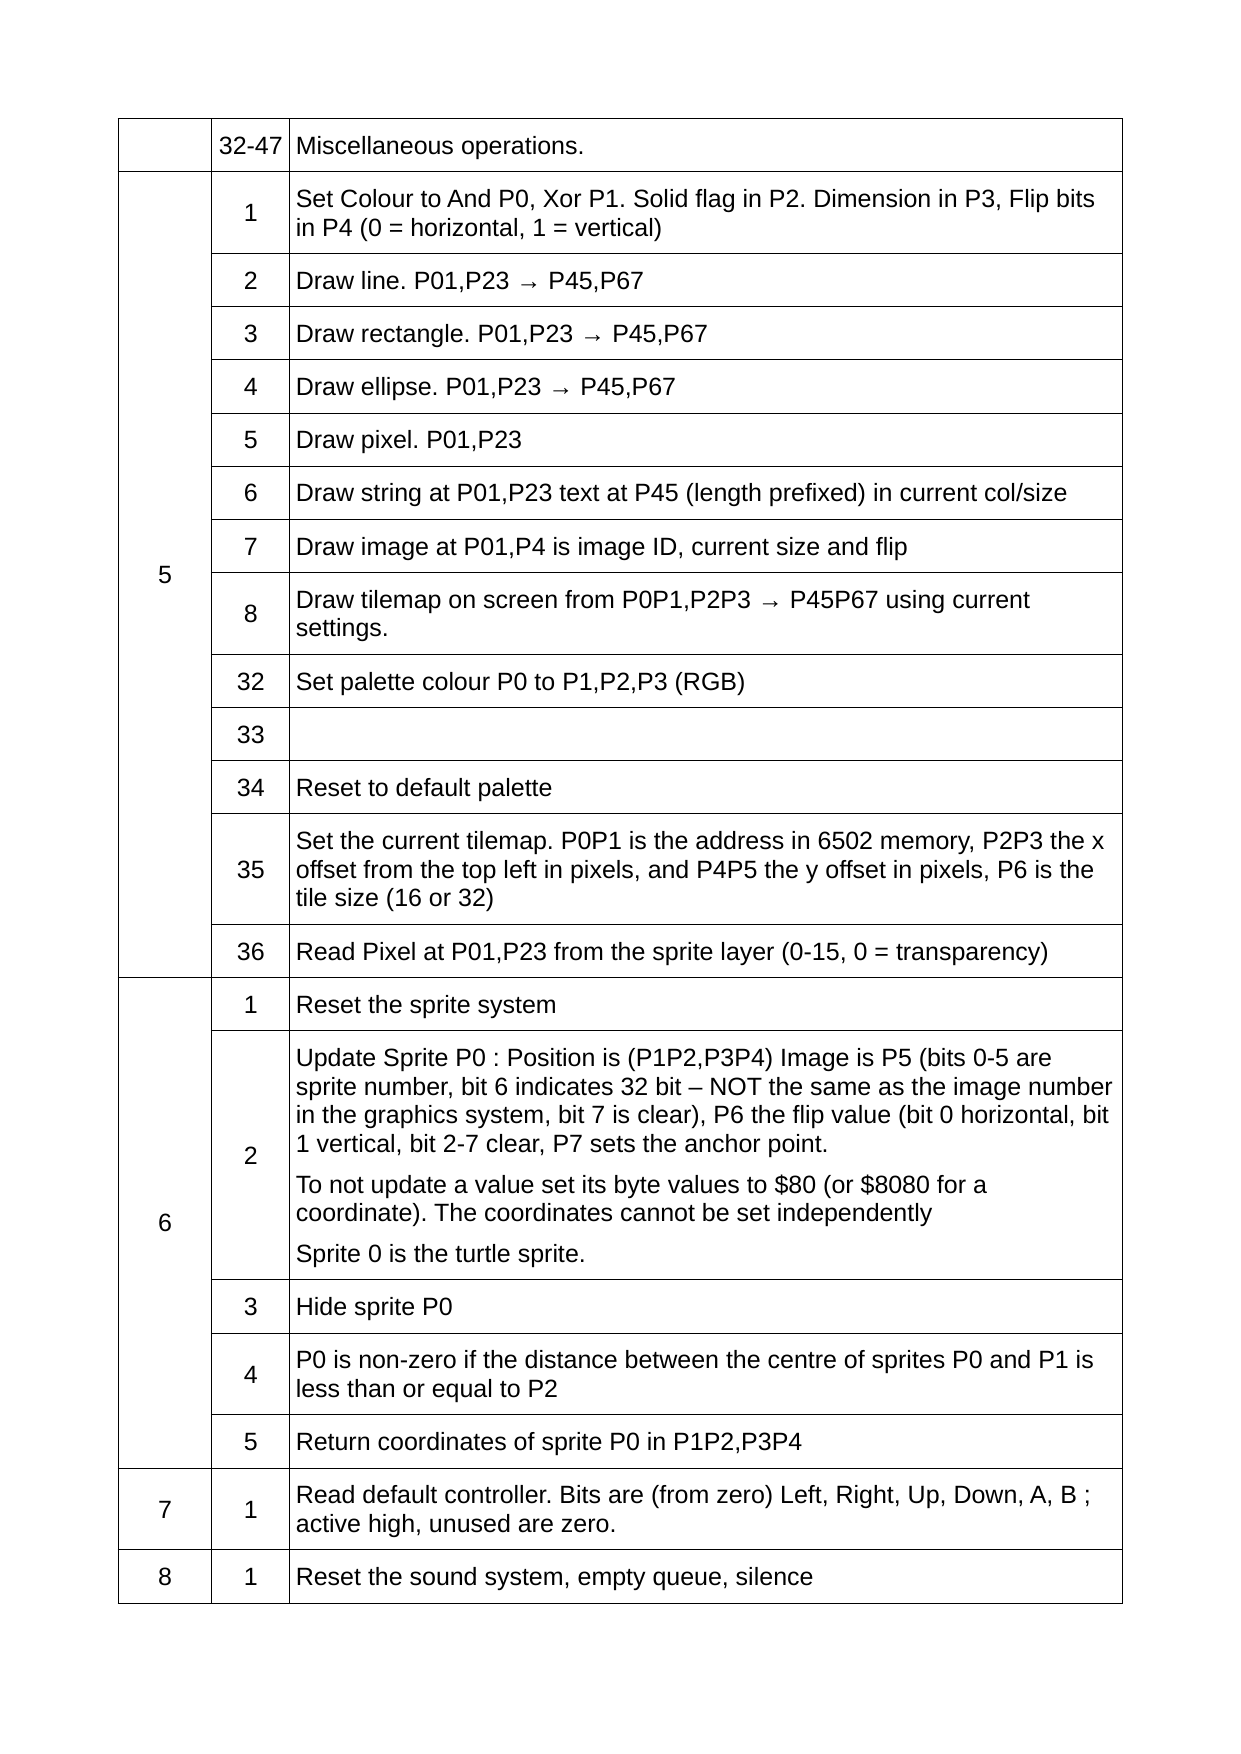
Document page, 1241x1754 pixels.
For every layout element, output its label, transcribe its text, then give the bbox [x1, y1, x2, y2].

table_cell 5 [212, 414, 289, 466]
table_cell 8 [212, 573, 289, 654]
table_cell Draw image at P01,P4 is image ID, current size and flip [290, 520, 1122, 572]
table_cell Update Sprite P0 : Position is (P1P2,P3P4) Image is P5 (bits 0-5 are sprite number, bit 6 indicates 32 bit – NOT the same as the image number in the graphics system, bit 7 is clear), P6 the flip value (bit 0 horizontal, bit 1 vertical, bit 2-7 clear, P7 sets the anchor point. To not update a value set its byte values to $80 (or $8080 for a coordinate). The coordinates cannot be set independently Sprite 0 is the turtle sprite. [290, 1031, 1122, 1279]
table_cell 5 [119, 172, 211, 977]
table_cell 7 [212, 520, 289, 572]
table_cell 3 [212, 1280, 289, 1332]
table_cell Reset the sprite system [290, 978, 1122, 1030]
table_cell Reset the sound system, empty queue, silence [290, 1550, 1122, 1602]
table_cell 8 [119, 1550, 211, 1602]
table_cell 7 [119, 1469, 211, 1549]
table_cell Set the current tilemap. P0P1 is the address in 6502 memory, P2P3 the x offset from the top left in pixels, and P4P5 the y offset in pixels, P6 is the tile size (16 or 32) [290, 814, 1122, 924]
table_cell Draw string at P01,P23 text at P45 (length prefixed) in current col/size [290, 467, 1122, 519]
table_cell Set palette colour P0 to P1,P2,P3 (RGB) [290, 655, 1122, 707]
table_cell 1 [212, 1550, 289, 1602]
table_cell Reset to default palette [290, 761, 1122, 813]
table_cell Draw pixel. P01,P23 [290, 414, 1122, 466]
table_cell 6 [212, 467, 289, 519]
table_cell 6 [119, 978, 211, 1467]
table_cell Draw tilemap on screen from P0P1,P2P3 → P45P67 using current settings. [290, 573, 1122, 654]
table_cell Read default controller. Bits are (from zero) Left, Right, Up, Down, A, B ; active high, unused are zero. [290, 1469, 1122, 1549]
table_cell Read Pixel at P01,P23 from the sprite layer (0-15, 0 = transparency) [290, 925, 1122, 977]
table_cell 1 [212, 172, 289, 253]
table_cell Draw line. P01,P23 → P45,P67 [290, 254, 1122, 306]
table_cell Hide sprite P0 [290, 1280, 1122, 1332]
table_cell 4 [212, 1334, 289, 1414]
table_cell 5 [212, 1415, 289, 1467]
table_cell Draw rectangle. P01,P23 → P45,P67 [290, 307, 1122, 359]
table_cell Set Colour to And P0, Xor P1. Solid flag in P2. Dimension in P3, Flip bits in P4 (0 = horizontal, 1 = vertical) [290, 172, 1122, 253]
table_cell 36 [212, 925, 289, 977]
table_cell 35 [212, 814, 289, 924]
table_cell 1 [212, 1469, 289, 1549]
table_cell 1 [212, 978, 289, 1030]
table_cell 33 [212, 708, 289, 760]
table_cell 2 [212, 1031, 289, 1279]
table_cell 4 [212, 360, 289, 412]
table_cell P0 is non-zero if the distance between the centre of sprites P0 and P1 is less than or equal to P2 [290, 1334, 1122, 1414]
table_cell 32-47 [212, 119, 289, 171]
table_cell Miscellaneous operations. [290, 119, 1122, 171]
table_cell 3 [212, 307, 289, 359]
table_cell 34 [212, 761, 289, 813]
table_cell 32 [212, 655, 289, 707]
table_cell Return coordinates of sprite P0 in P1P2,P3P4 [290, 1415, 1122, 1467]
table_cell Draw ellipse. P01,P23 → P45,P67 [290, 360, 1122, 412]
table_cell 2 [212, 254, 289, 306]
table_cell [290, 708, 1122, 760]
